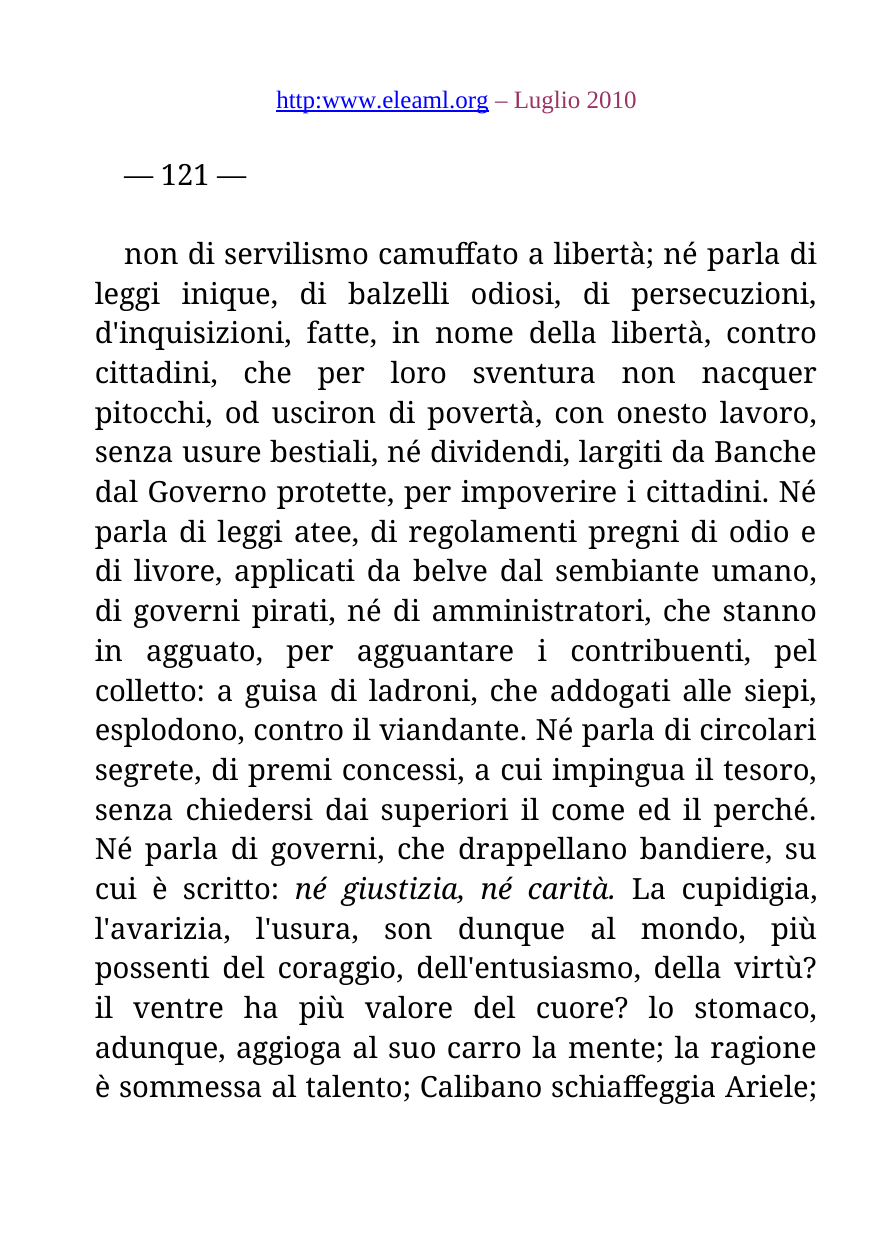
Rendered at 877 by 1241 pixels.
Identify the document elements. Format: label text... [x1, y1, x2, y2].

text — 121 — [94, 154, 818, 193]
text non di servilismo camuffato a libertà; né parla di leggi inique, di balzelli odiosi, di persecuzioni, d'inquisizioni, fatte, in nome della libertà, contro cittadini, che per loro sventura non nacquer pitocchi, od usciron di povertà, con onesto lavoro, senza usure bestiali, né dividendi, largiti da Banche dal Governo protette, per impoverire i cittadini. Né parla di leggi atee, di regolamenti pregni di odio e di livore, applicati da belve dal sembiante umano, di governi pirati, né di amministratori, che stanno in agguato, per agguantare i contribuenti, pel colletto: a guisa di ladroni, che addogati alle siepi, esplodono, contro il viandante. Né parla di circolari segrete, di premi concessi, a cui impingua il tesoro, senza chiedersi dai superiori il come ed il perché. Né parla di governi, che drappellano bandiere, su cui è scritto: né giustizia, né carità. La cupidigia, l'avarizia, l'usura, son dunque al mondo, più possenti del coraggio, dell'entusiasmo, della virtù? il ventre ha più valore del cuore? lo stomaco, adunque, aggioga al suo carro la mente; la ragione è sommessa al talento; Calibano schiaffeggia Ariele; [94, 233, 818, 1106]
